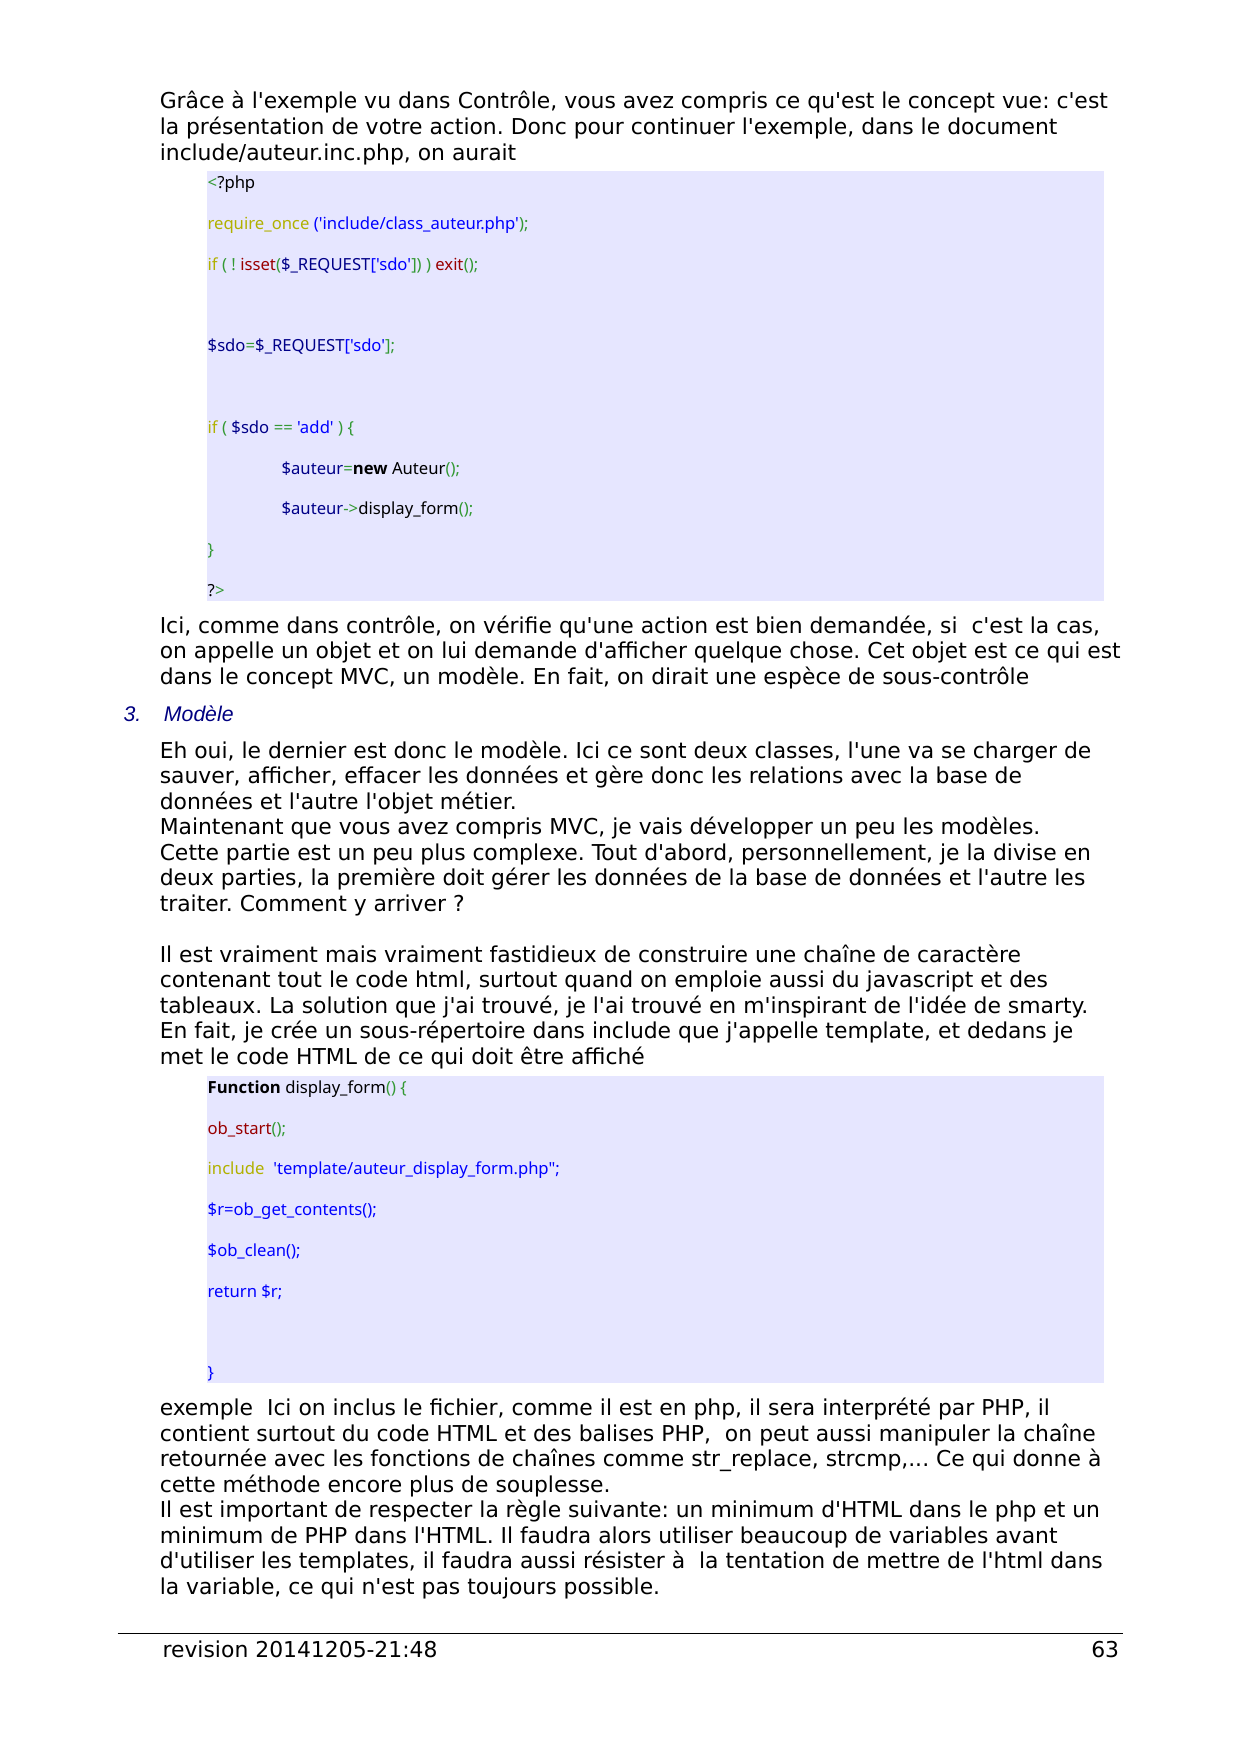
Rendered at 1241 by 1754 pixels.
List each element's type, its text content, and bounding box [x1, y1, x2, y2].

text if ( ! isset($_REQUEST['sdo']) ) exit(); [207, 253, 1104, 275]
text require_once ('include/class_auteur.php'); [207, 212, 1104, 234]
text ?> [207, 578, 1104, 601]
text <?php [207, 171, 1104, 194]
text ob_start(); [207, 1116, 1104, 1139]
text return $r; [207, 1279, 1104, 1302]
text Maintenant que vous avez compris MVC, je vais développer un peu les modèles. [159, 814, 1123, 840]
subtitle Modèle [117, 701, 1123, 726]
text Function display_form() { [207, 1076, 1104, 1098]
text Grâce à l'exemple vu dans Contrôle, vous avez compris ce qu'est le concept vue: c'est la présentation de votre action. Donc pour continuer l'exemple, dans le document include/auteur.inc.php, on aurait [159, 88, 1123, 165]
text exemple Ici on inclus le fichier, comme il est en php, il sera interprété par PHP, il contient surtout du code HTML et des balises PHP, on peut aussi manipuler la chaîne retournée avec les fonctions de chaînes comme str_replace, strcmp,... Ce qui donne à cette méthode encore plus de souplesse. [159, 1395, 1123, 1497]
text Cette partie est un peu plus complexe. Tout d'abord, personnellement, je la divise en deux parties, la première doit gérer les données de la base de données et l'autre les traiter. Comment y arriver ? [159, 840, 1123, 916]
text Ici, comme dans contrôle, on vérifie qu'une action est bien demandée, si c'est la cas, on appelle un objet et on lui demande d'afficher quelque chose. Cet objet est ce qui est dans le concept MVC, un modèle. En fait, on dirait une espèce de sous-contrôle [159, 613, 1123, 690]
text $auteur=new Auteur(); [207, 456, 1104, 479]
text Il est important de respecter la règle suivante: un minimum d'HTML dans le php et un minimum de PHP dans l'HTML. Il faudra alors utiliser beaucoup de variables avant d'utiliser les templates, il faudra aussi résister à la tentation de mettre de l'html dans la variable, ce qui n'est pas toujours possible. [159, 1497, 1123, 1599]
text Il est vraiment mais vraiment fastidieux de construire une chaîne de caractère contenant tout le code html, surtout quand on emploie aussi du javascript et des tableaux. La solution que j'ai trouvé, je l'ai trouvé en m'inspirant de l'idée de smarty. En fait, je crée un sous-répertoire dans include que j'appelle template, et dedans je met le code HTML de ce qui doit être affiché [159, 942, 1123, 1069]
text $ob_clean(); [207, 1238, 1104, 1261]
text } [207, 538, 1104, 560]
text } [207, 1361, 1104, 1383]
text include 'template/auteur_display_form.php"; [207, 1157, 1104, 1180]
text $sdo=$_REQUEST['sdo']; [207, 334, 1104, 357]
text if ( $sdo == 'add' ) { [207, 416, 1104, 438]
text $r=ob_get_contents(); [207, 1198, 1104, 1220]
text $auteur->display_form(); [207, 497, 1104, 520]
text Eh oui, le dernier est donc le modèle. Ici ce sont deux classes, l'une va se charger de sauver, afficher, effacer les données et gère donc les relations avec la base de données et l'autre l'objet métier. [159, 738, 1123, 814]
